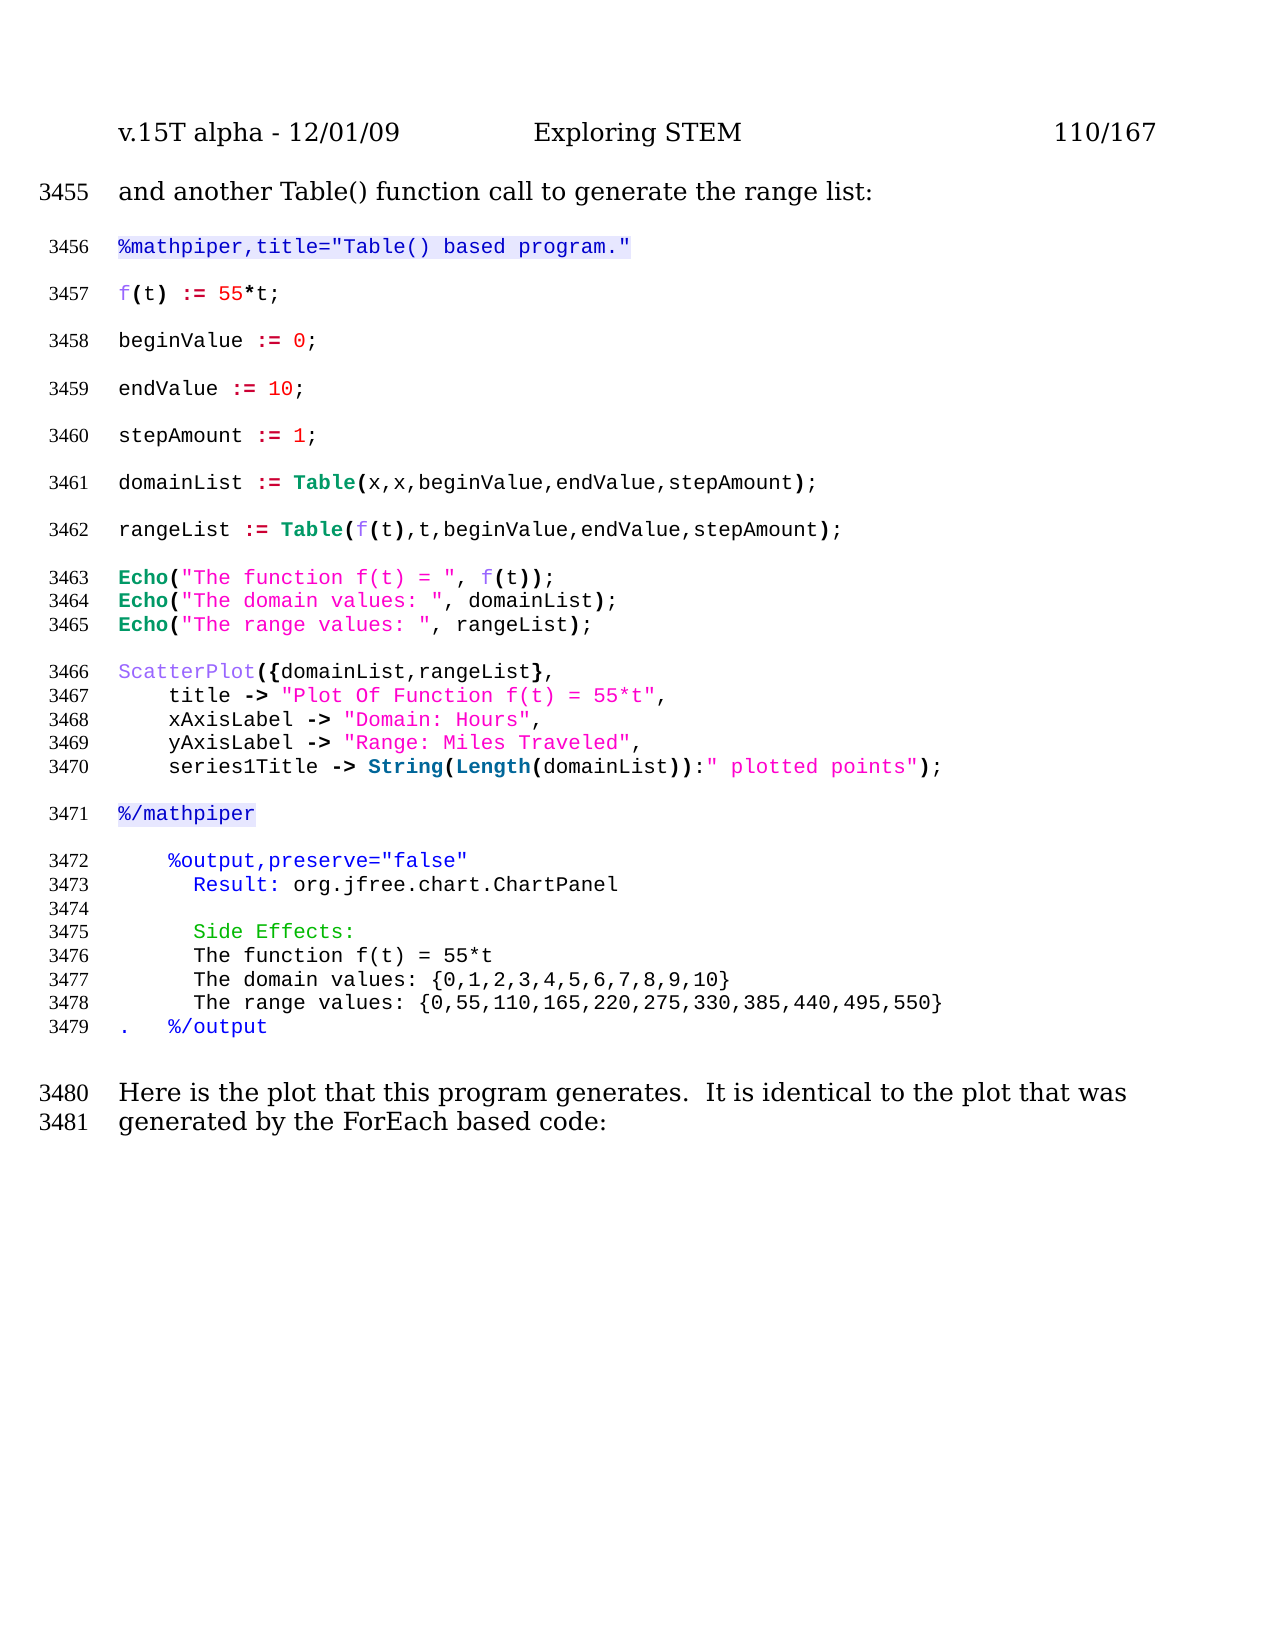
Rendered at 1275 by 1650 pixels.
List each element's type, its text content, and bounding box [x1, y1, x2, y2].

text beginValue := 0; [118, 330, 1157, 354]
text stepAmount := 1; [118, 425, 1157, 448]
text ScatterPlot({domainList,rangeList}, [118, 661, 1157, 685]
text and another Table() function call to generate the range list: [118, 177, 1157, 206]
text yAxisLabel -> "Range: Miles Traveled", [118, 732, 1157, 756]
text domainList := Table(x,x,beginValue,endValue,stepAmount); [118, 472, 1157, 496]
text endValue := 10; [118, 377, 1157, 401]
text series1Title -> String(Length(domainList)):" plotted points"); [118, 756, 1157, 779]
text f(t) := 55*t; [118, 283, 1157, 307]
text xAxisLabel -> "Domain: Hours", [118, 708, 1157, 732]
text Echo("The function f(t) = ", f(t)); [118, 567, 1157, 590]
text The domain values: {0,1,2,3,4,5,6,7,8,9,10} [118, 969, 1157, 992]
text Result: org.jfree.chart.ChartPanel [118, 874, 1157, 898]
text Here is the plot that this program generates. It is identical to the plot that was generated by the ForEach based code: [118, 1078, 1157, 1136]
text The function f(t) = 55*t [118, 945, 1157, 969]
text %output,preserve="false" [118, 850, 1157, 874]
text The range values: {0,55,110,165,220,275,330,385,440,495,550} [118, 992, 1157, 1016]
text title -> "Plot Of Function f(t) = 55*t", [118, 685, 1157, 708]
text Echo("The range values: ", rangeList); [118, 614, 1157, 638]
text %mathpiper,title="Table() based program." [118, 236, 1157, 259]
text rangeList := Table(f(t),t,beginValue,endValue,stepAmount); [118, 519, 1157, 543]
text . %/output [118, 1016, 1157, 1039]
text %/mathpiper [118, 803, 1157, 827]
text Echo("The domain values: ", domainList); [118, 590, 1157, 614]
text Side Effects: [118, 921, 1157, 945]
